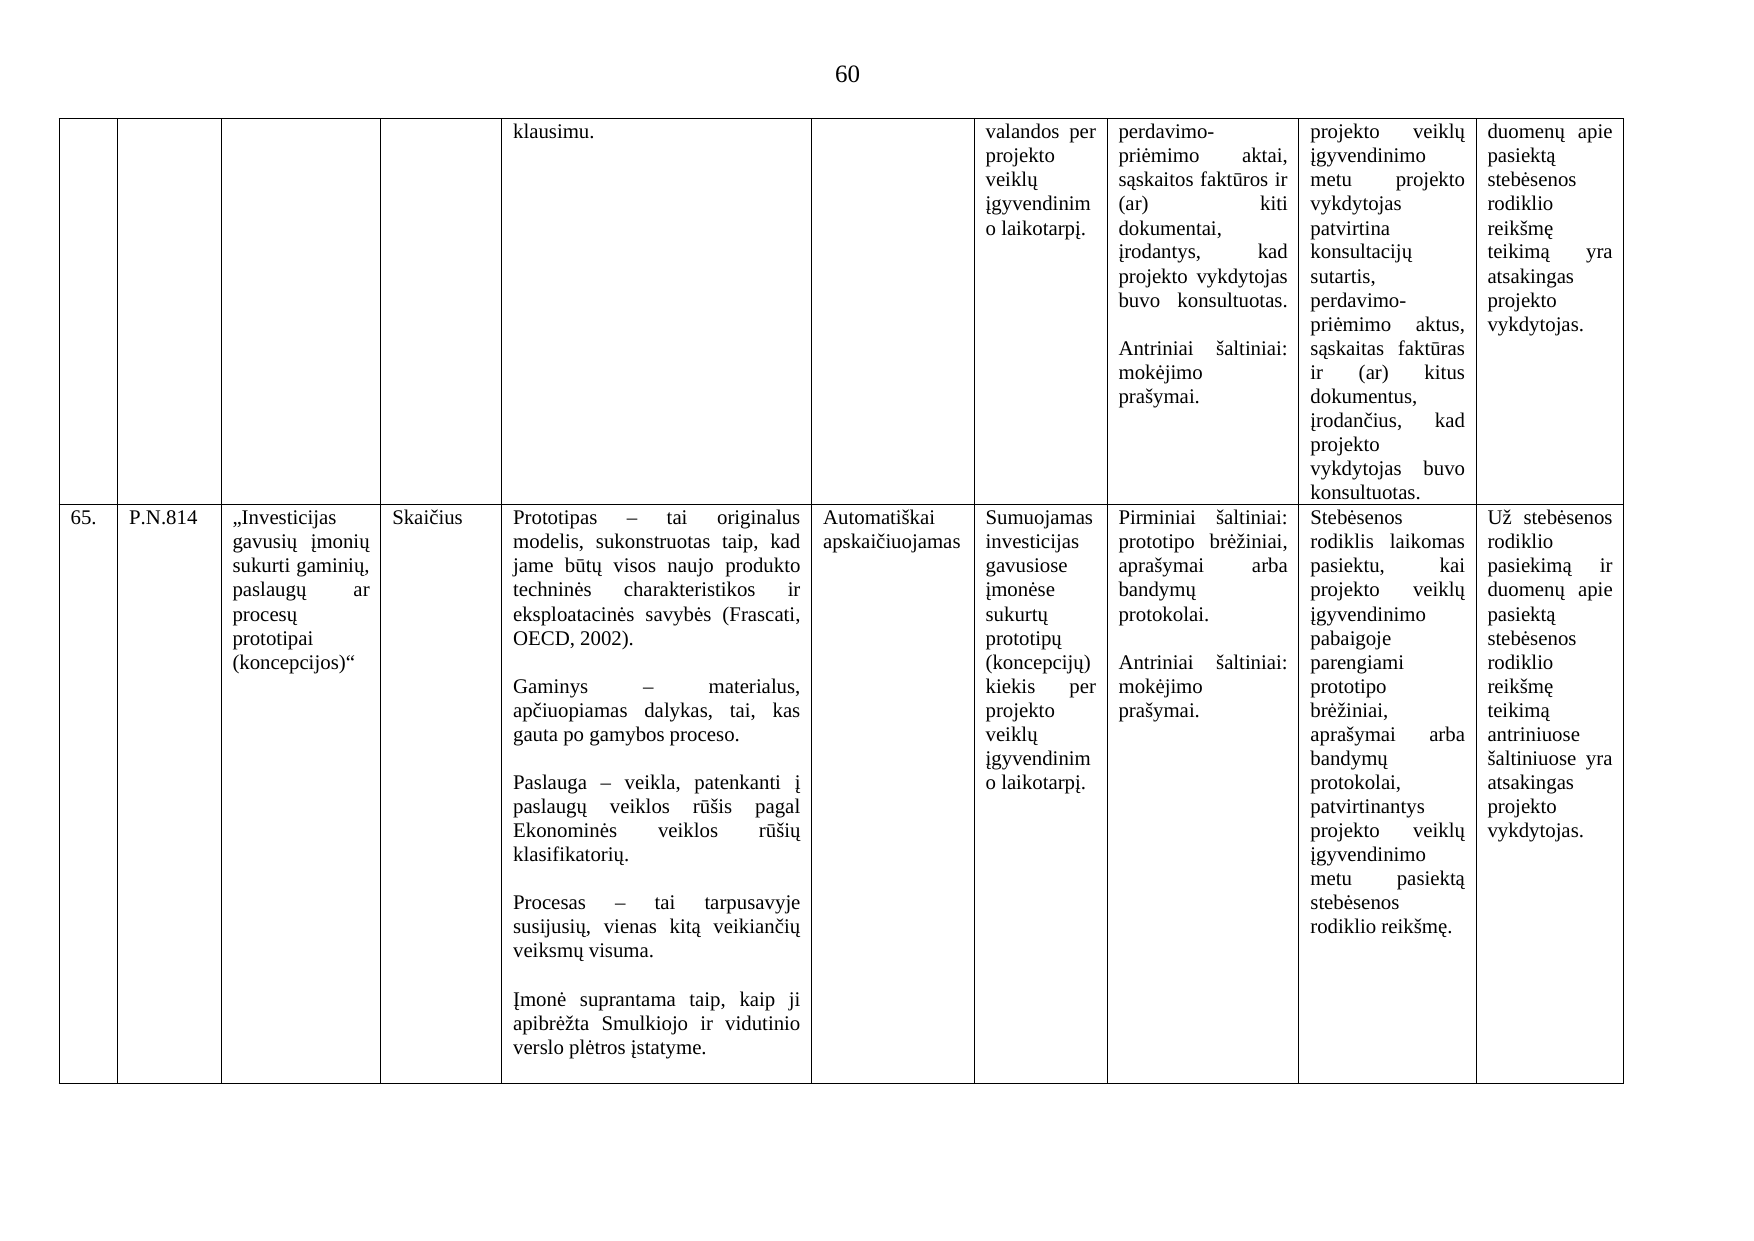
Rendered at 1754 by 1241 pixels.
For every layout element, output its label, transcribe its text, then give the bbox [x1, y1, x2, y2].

table_cell perdavimo-priėmimo aktai, sąskaitos faktūros ir (ar) kiti dokumentai, įrodantys, kad projekto vykdytojas buvo konsultuotas. Antriniai šaltiniai: mokėjimo prašymai. [1108, 119, 1298, 504]
table_cell Už stebėsenos rodiklio pasiekimą ir duomenų apie pasiektą stebėsenos rodiklio reikšmę teikimą antriniuose šaltiniuose yra atsakingas projekto vykdytojas. [1477, 505, 1623, 1083]
table_cell Automatiškai apskaičiuojamas [812, 505, 974, 1083]
table_cell [812, 119, 974, 504]
table_cell „Investicijas gavusių įmonių sukurti gaminių, paslaugų ar procesų prototipai (koncepcijos)“ [222, 505, 380, 1083]
table_cell [60, 119, 117, 504]
table_cell [118, 119, 221, 504]
table_cell 65. [60, 505, 117, 1083]
table_cell duomenų apie pasiektą stebėsenos rodiklio reikšmę teikimą yra atsakingas projekto vykdytojas. [1477, 119, 1623, 504]
table_cell valandos per projekto veiklų įgyvendinimo laikotarpį. [975, 119, 1107, 504]
table_cell [222, 119, 380, 504]
table_cell Skaičius [381, 505, 501, 1083]
table_cell Pirminiai šaltiniai: prototipo brėžiniai, aprašymai arba bandymų protokolai. Antriniai šaltiniai: mokėjimo prašymai. [1108, 505, 1298, 1083]
table_cell P.N.814 [118, 505, 221, 1083]
table_cell [381, 119, 501, 504]
table_cell Sumuojamas investicijas gavusiose įmonėse sukurtų prototipų (koncepcijų) kiekis per projekto veiklų įgyvendinimo laikotarpį. [975, 505, 1107, 1083]
table_cell klausimu. [502, 119, 811, 504]
table_cell Stebėsenos rodiklis laikomas pasiektu, kai projekto veiklų įgyvendinimo pabaigoje parengiami prototipo brėžiniai, aprašymai arba bandymų protokolai, patvirtinantys projekto veiklų įgyvendinimo metu pasiektą stebėsenos rodiklio reikšmę. [1299, 505, 1476, 1083]
table_cell Prototipas – tai originalus modelis, sukonstruotas taip, kad jame būtų visos naujo produkto techninės charakteristikos ir eksploatacinės savybės (Frascati, OECD, 2002). Gaminys – materialus, apčiuopiamas dalykas, tai, kas gauta po gamybos proceso. Paslauga – veikla, patenkanti į paslaugų veiklos rūšis pagal Ekonominės veiklos rūšių klasifikatorių. Procesas – tai tarpusavyje susijusių, vienas kitą veikiančių veiksmų visuma. Įmonė suprantama taip, kaip ji apibrėžta Smulkiojo ir vidutinio verslo plėtros įstatyme. [502, 505, 811, 1083]
table_cell projekto veiklų įgyvendinimo metu projekto vykdytojas patvirtina konsultacijų sutartis, perdavimo-priėmimo aktus, sąskaitas faktūras ir (ar) kitus dokumentus, įrodančius, kad projekto vykdytojas buvo konsultuotas. [1299, 119, 1476, 504]
